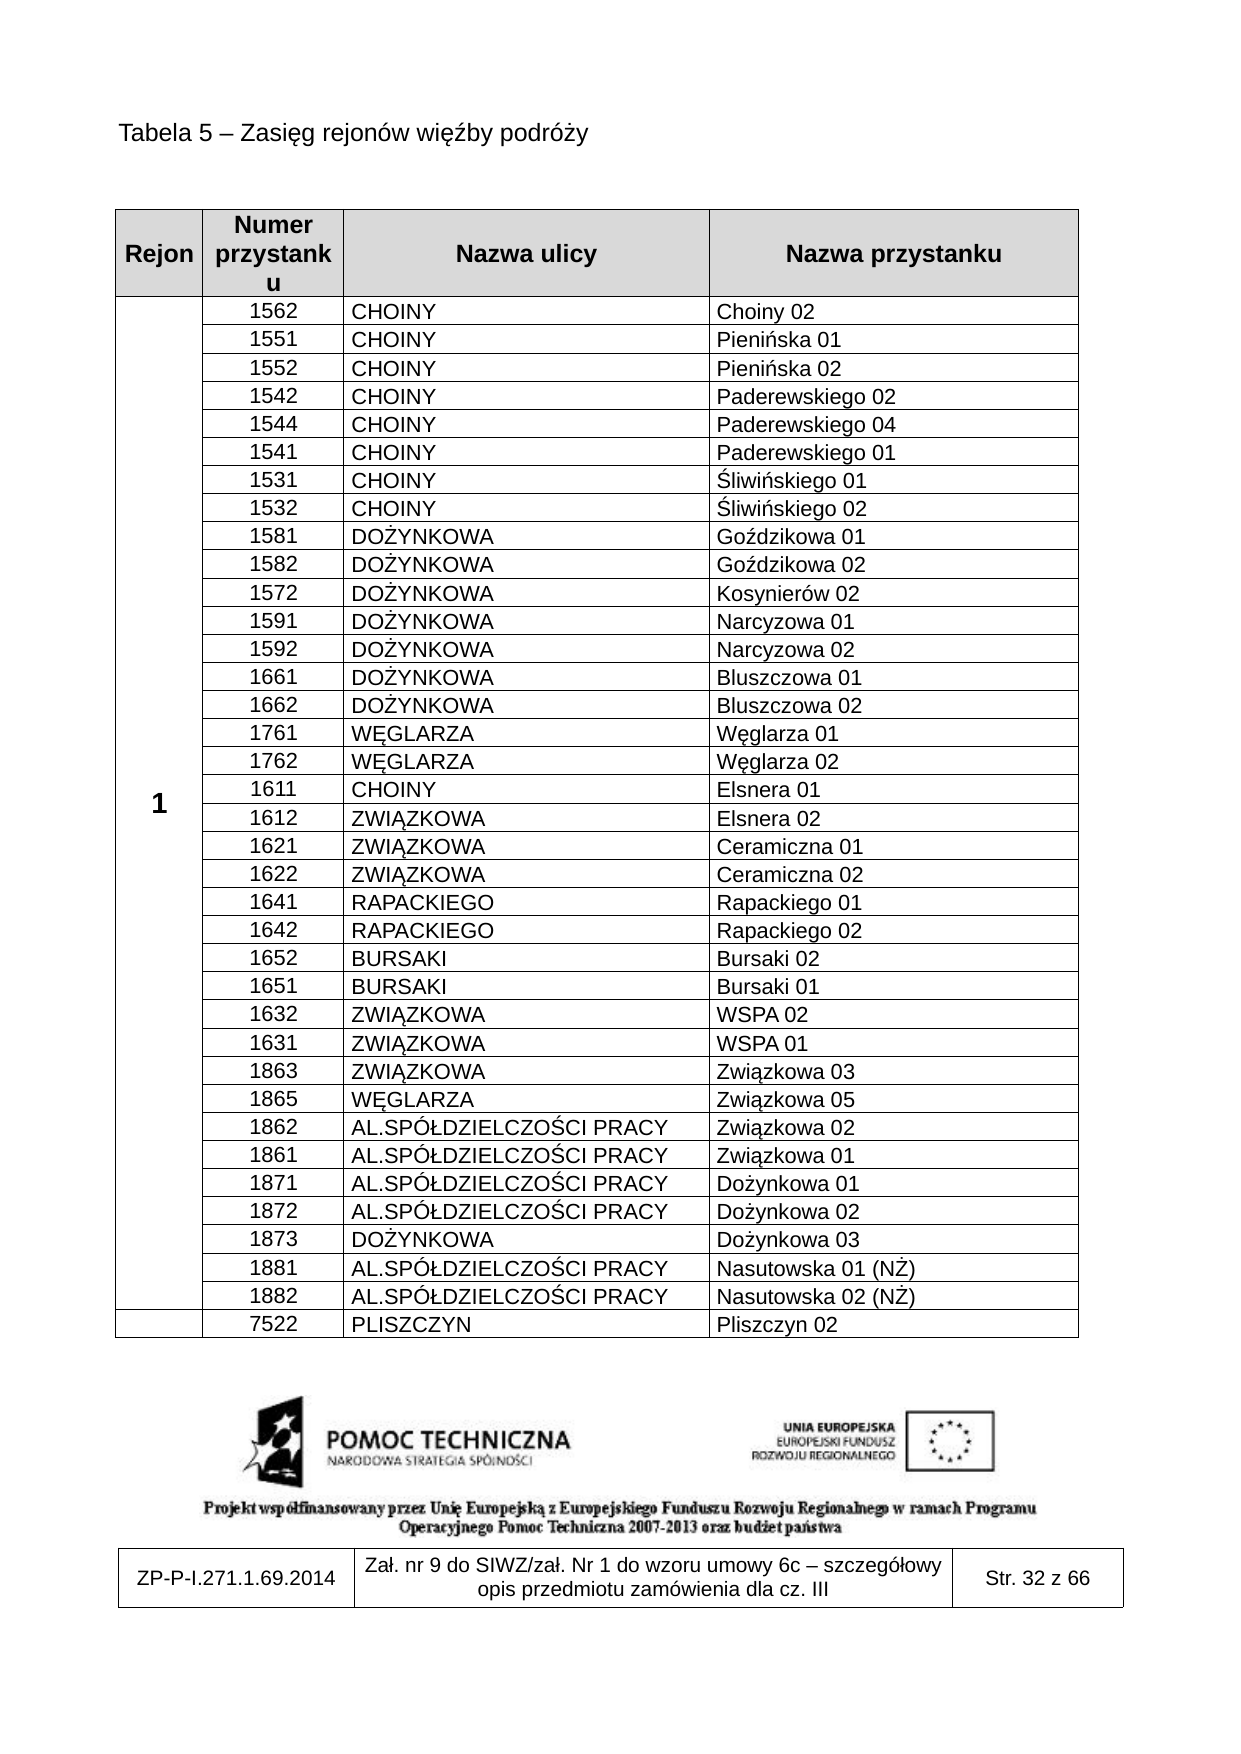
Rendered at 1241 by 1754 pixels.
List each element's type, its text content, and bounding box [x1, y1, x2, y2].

table_cell 1 [116, 297, 202, 1309]
table_cell DOŻYNKOWA [344, 579, 709, 606]
table_cell Elsnera 01 [710, 775, 1078, 802]
table_cell 1882 [203, 1282, 343, 1309]
table_cell 1542 [203, 382, 343, 409]
table_cell AL.SPÓŁDZIELCZOŚCI PRACY [344, 1169, 709, 1196]
picture [199, 1395, 1042, 1538]
table_cell Pienińska 02 [710, 354, 1078, 381]
table_cell CHOINY [344, 382, 709, 409]
table_cell Ceramiczna 02 [710, 860, 1078, 887]
table_cell 1641 [203, 888, 343, 915]
table_cell RAPACKIEGO [344, 888, 709, 915]
table_cell 1551 [203, 325, 343, 352]
table_cell Rapackiego 02 [710, 916, 1078, 943]
table_cell WSPA 02 [710, 1000, 1078, 1027]
text Tabela 5 – Zasięg rejonów więźby podróży [118, 118, 1122, 147]
table_header Numer przystanku [203, 210, 343, 296]
table_cell Rapackiego 01 [710, 888, 1078, 915]
table_cell Narcyzowa 02 [710, 635, 1078, 662]
table_cell 1622 [203, 860, 343, 887]
table_cell DOŻYNKOWA [344, 663, 709, 690]
table_cell 1572 [203, 579, 343, 606]
table_cell 1631 [203, 1029, 343, 1056]
table_cell Bursaki 01 [710, 972, 1078, 999]
table_header Nazwa przystanku [710, 210, 1078, 296]
table_cell Związkowa 01 [710, 1141, 1078, 1168]
table_cell Bluszczowa 01 [710, 663, 1078, 690]
table_cell Dożynkowa 01 [710, 1169, 1078, 1196]
table_cell 1581 [203, 522, 343, 549]
table_cell Paderewskiego 04 [710, 410, 1078, 437]
table_cell 1873 [203, 1225, 343, 1252]
table_cell BURSAKI [344, 972, 709, 999]
table_cell Śliwińskiego 01 [710, 466, 1078, 493]
table_cell 1611 [203, 775, 343, 802]
table_cell Bluszczowa 02 [710, 691, 1078, 718]
table_cell DOŻYNKOWA [344, 1225, 709, 1252]
table_cell 1762 [203, 747, 343, 774]
table_cell Związkowa 02 [710, 1113, 1078, 1140]
table_cell WSPA 01 [710, 1029, 1078, 1056]
table_cell CHOINY [344, 494, 709, 521]
table_cell ZWIĄZKOWA [344, 860, 709, 887]
table_cell 1881 [203, 1254, 343, 1281]
table_cell 1865 [203, 1085, 343, 1112]
table_cell Dożynkowa 03 [710, 1225, 1078, 1252]
table_cell PLISZCZYN [344, 1310, 709, 1337]
table_cell 1861 [203, 1141, 343, 1168]
table_cell ZWIĄZKOWA [344, 832, 709, 859]
table_cell 1652 [203, 944, 343, 971]
table_cell Dożynkowa 02 [710, 1197, 1078, 1224]
table_cell 1592 [203, 635, 343, 662]
table_cell 1532 [203, 494, 343, 521]
table_cell AL.SPÓŁDZIELCZOŚCI PRACY [344, 1282, 709, 1309]
table_cell Pienińska 01 [710, 325, 1078, 352]
table_cell 1662 [203, 691, 343, 718]
table_cell 1632 [203, 1000, 343, 1027]
table_cell 1544 [203, 410, 343, 437]
table_cell DOŻYNKOWA [344, 522, 709, 549]
table_cell DOŻYNKOWA [344, 635, 709, 662]
table_cell Paderewskiego 01 [710, 438, 1078, 465]
table_cell CHOINY [344, 325, 709, 352]
table_cell CHOINY [344, 297, 709, 324]
table_cell DOŻYNKOWA [344, 550, 709, 577]
table_cell Kosynierów 02 [710, 579, 1078, 606]
table_cell Ceramiczna 01 [710, 832, 1078, 859]
table_cell 1651 [203, 972, 343, 999]
table_cell Goździkowa 01 [710, 522, 1078, 549]
table_cell 1761 [203, 719, 343, 746]
table_cell 1612 [203, 804, 343, 831]
table_cell Pliszczyn 02 [710, 1310, 1078, 1337]
table_cell Śliwińskiego 02 [710, 494, 1078, 521]
table_cell WĘGLARZA [344, 719, 709, 746]
table_cell 1621 [203, 832, 343, 859]
table_cell 1863 [203, 1057, 343, 1084]
table_cell AL.SPÓŁDZIELCZOŚCI PRACY [344, 1254, 709, 1281]
table_cell ZWIĄZKOWA [344, 804, 709, 831]
table_cell AL.SPÓŁDZIELCZOŚCI PRACY [344, 1197, 709, 1224]
table_cell DOŻYNKOWA [344, 607, 709, 634]
table_cell 1582 [203, 550, 343, 577]
table_cell CHOINY [344, 775, 709, 802]
table_cell ZWIĄZKOWA [344, 1029, 709, 1056]
table_cell Paderewskiego 02 [710, 382, 1078, 409]
table_cell 1591 [203, 607, 343, 634]
table_cell 7522 [203, 1310, 343, 1337]
table_cell BURSAKI [344, 944, 709, 971]
table_cell CHOINY [344, 410, 709, 437]
table_cell ZWIĄZKOWA [344, 1000, 709, 1027]
table_cell AL.SPÓŁDZIELCZOŚCI PRACY [344, 1113, 709, 1140]
table_cell Nasutowska 01 (NŻ) [710, 1254, 1078, 1281]
table_cell 1552 [203, 354, 343, 381]
table_cell 1862 [203, 1113, 343, 1140]
table_cell CHOINY [344, 354, 709, 381]
table_cell [116, 1310, 202, 1337]
table_cell Elsnera 02 [710, 804, 1078, 831]
table_cell Związkowa 05 [710, 1085, 1078, 1112]
table_cell AL.SPÓŁDZIELCZOŚCI PRACY [344, 1141, 709, 1168]
table_cell Goździkowa 02 [710, 550, 1078, 577]
table_cell CHOINY [344, 438, 709, 465]
table_cell 1541 [203, 438, 343, 465]
table_header Rejon [116, 210, 202, 296]
table_cell WĘGLARZA [344, 1085, 709, 1112]
table_cell Choiny 02 [710, 297, 1078, 324]
table_cell WĘGLARZA [344, 747, 709, 774]
table_cell 1642 [203, 916, 343, 943]
table_header Nazwa ulicy [344, 210, 709, 296]
table_cell Węglarza 01 [710, 719, 1078, 746]
table_cell CHOINY [344, 466, 709, 493]
table_cell ZWIĄZKOWA [344, 1057, 709, 1084]
table_cell 1531 [203, 466, 343, 493]
table_cell Węglarza 02 [710, 747, 1078, 774]
table_cell Nasutowska 02 (NŻ) [710, 1282, 1078, 1309]
table_cell Związkowa 03 [710, 1057, 1078, 1084]
table_cell 1661 [203, 663, 343, 690]
table_cell Bursaki 02 [710, 944, 1078, 971]
table_cell DOŻYNKOWA [344, 691, 709, 718]
table_cell 1871 [203, 1169, 343, 1196]
table_cell 1872 [203, 1197, 343, 1224]
table_cell Narcyzowa 01 [710, 607, 1078, 634]
table_cell RAPACKIEGO [344, 916, 709, 943]
table_cell 1562 [203, 297, 343, 324]
